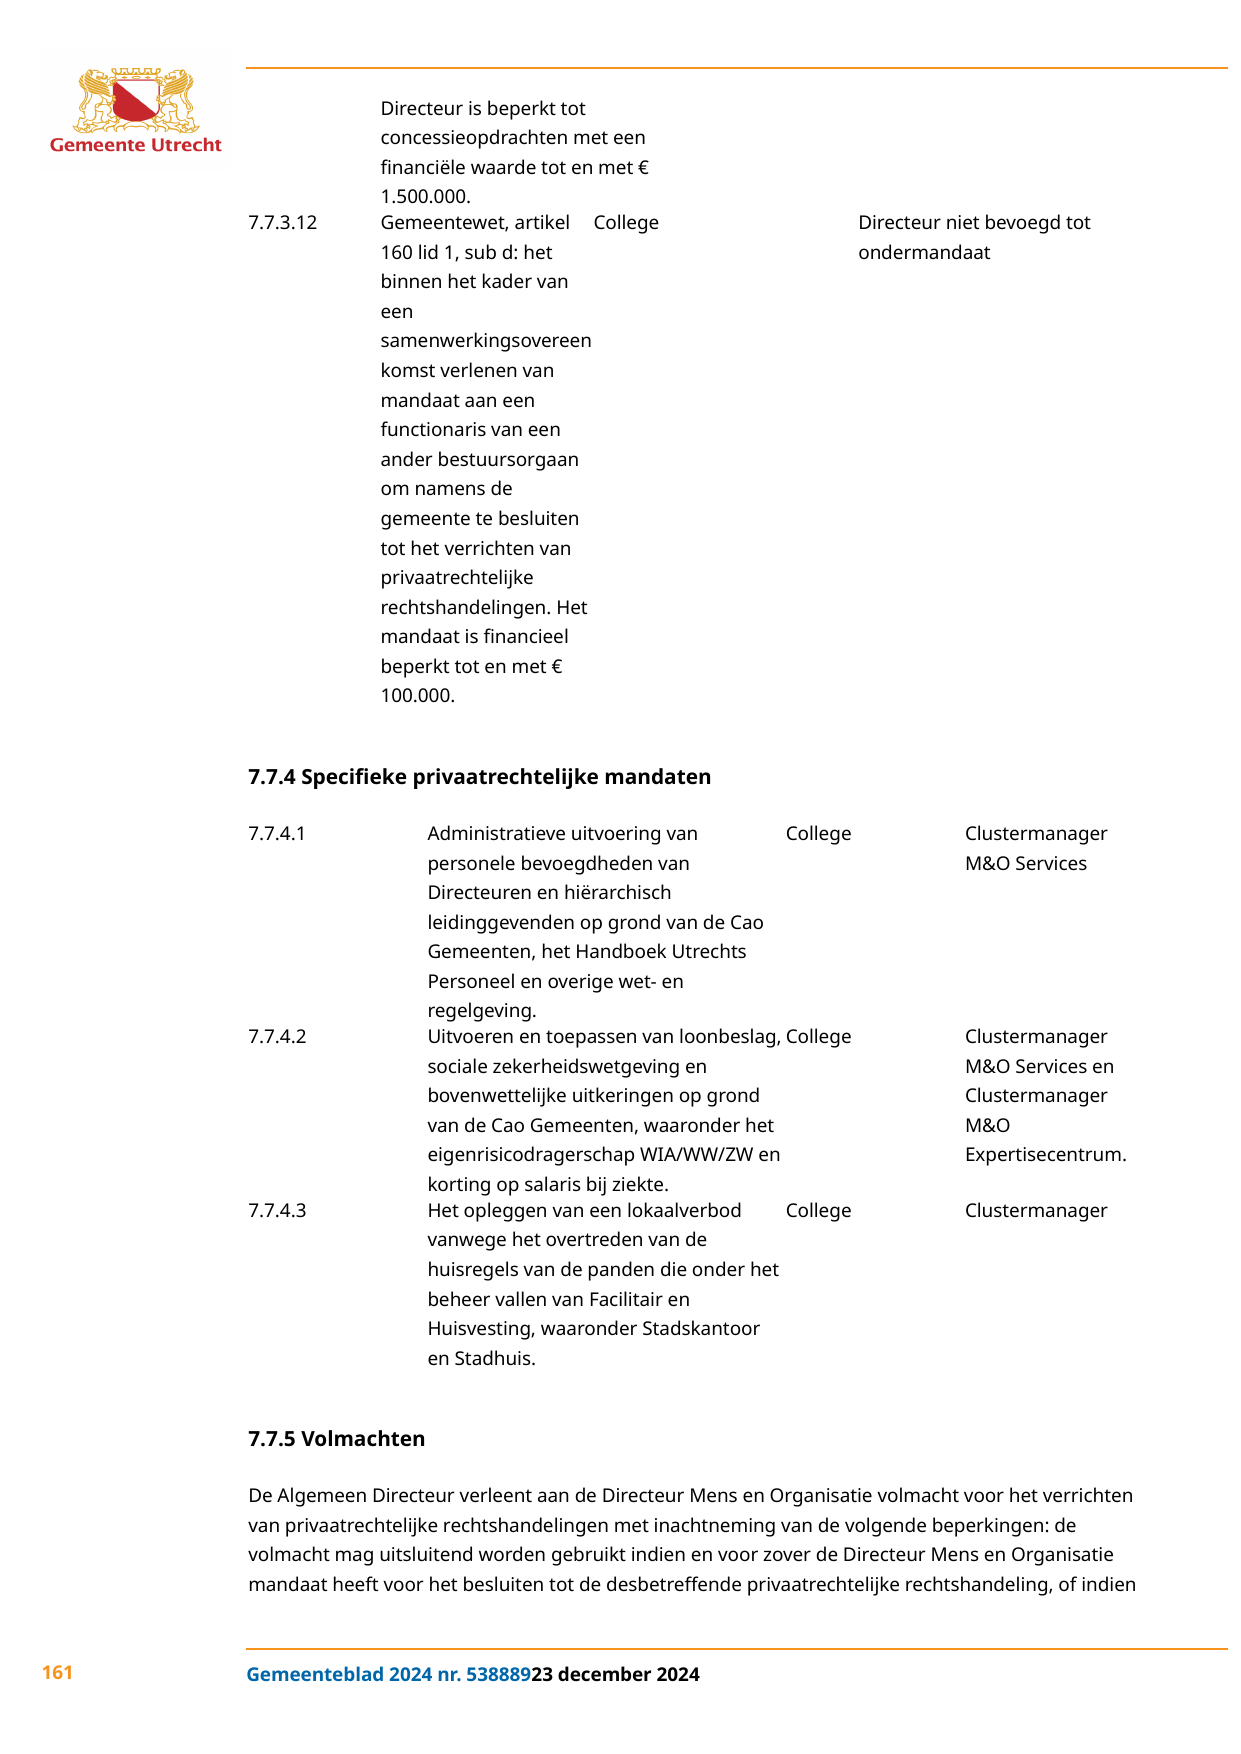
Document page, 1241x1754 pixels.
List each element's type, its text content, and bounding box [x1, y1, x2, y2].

table_cell Clustermanager [965, 1197, 1152, 1371]
picture [41, 47, 231, 172]
table_cell Uitvoeren en toepassen van loonbeslag, sociale zekerheidswetgeving en bovenwettelijke uitkeringen op grond van de Cao Gemeenten, waaronder het eigenrisicodragerschap WIA/WW/ZW en korting op salaris bij ziekte. [427, 1023, 786, 1197]
table_cell College [786, 1023, 965, 1197]
table_cell 7.7.4.2 [248, 1023, 427, 1197]
table_cell Clustermanager M&O Services en Clustermanager M&O Expertisecentrum. [965, 1023, 1152, 1197]
table_cell 7.7.3.12 [248, 209, 380, 708]
table_header Administratieve uitvoering van personele bevoegdheden van Directeuren en hiërarchisch leidinggevenden op grond van de Cao Gemeenten, het Handboek Utrechts Personeel en overige wet- en regelgeving. [427, 820, 786, 1023]
table_cell [726, 95, 990, 209]
table_cell Het opleggen van een lokaalverbod vanwege het overtreden van de huisregels van de panden die onder het beheer vallen van Facilitair en Huisvesting, waaronder Stadskantoor en Stadhuis. [427, 1197, 786, 1371]
table_header 7.7.4.1 [248, 820, 427, 1023]
table_cell [990, 95, 1152, 209]
text De Algemeen Directeur verleent aan de Directeur Mens en Organisatie volmacht voor het verrichten van privaatrechtelijke rechtshandelingen met inachtneming van de volgende beperkingen: de volmacht mag uitsluitend worden gebruikt indien en voor zover de Directeur Mens en Organisatie mandaat heeft voor het besluiten tot de desbetreffende privaatrechtelijke rechtshandeling, of indien [248, 1482, 1152, 1597]
table_header College [786, 820, 965, 1023]
table_cell [248, 95, 380, 209]
table_cell Directeur is beperkt tot concessieopdrachten met een financiële waarde tot en met € 1.500.000. [380, 95, 726, 209]
table_cell College [786, 1197, 965, 1371]
text 7.7.5 Volmachten [248, 1424, 1152, 1453]
table_header Clustermanager M&O Services [965, 820, 1152, 1023]
table_cell Directeur niet bevoegd tot ondermandaat [858, 209, 1152, 708]
table_cell College [593, 209, 858, 708]
table_cell 7.7.4.3 [248, 1197, 427, 1371]
table_cell Gemeentewet, artikel 160 lid 1, sub d: het binnen het kader van een samenwerkingsovereenkomst verlenen van mandaat aan een functionaris van een ander bestuursorgaan om namens de gemeente te besluiten tot het verrichten van privaatrechtelijke rechtshandelingen. Het mandaat is financieel beperkt tot en met € 100.000. [380, 209, 593, 708]
text 7.7.4 Specifieke privaatrechtelijke mandaten [248, 762, 1152, 790]
